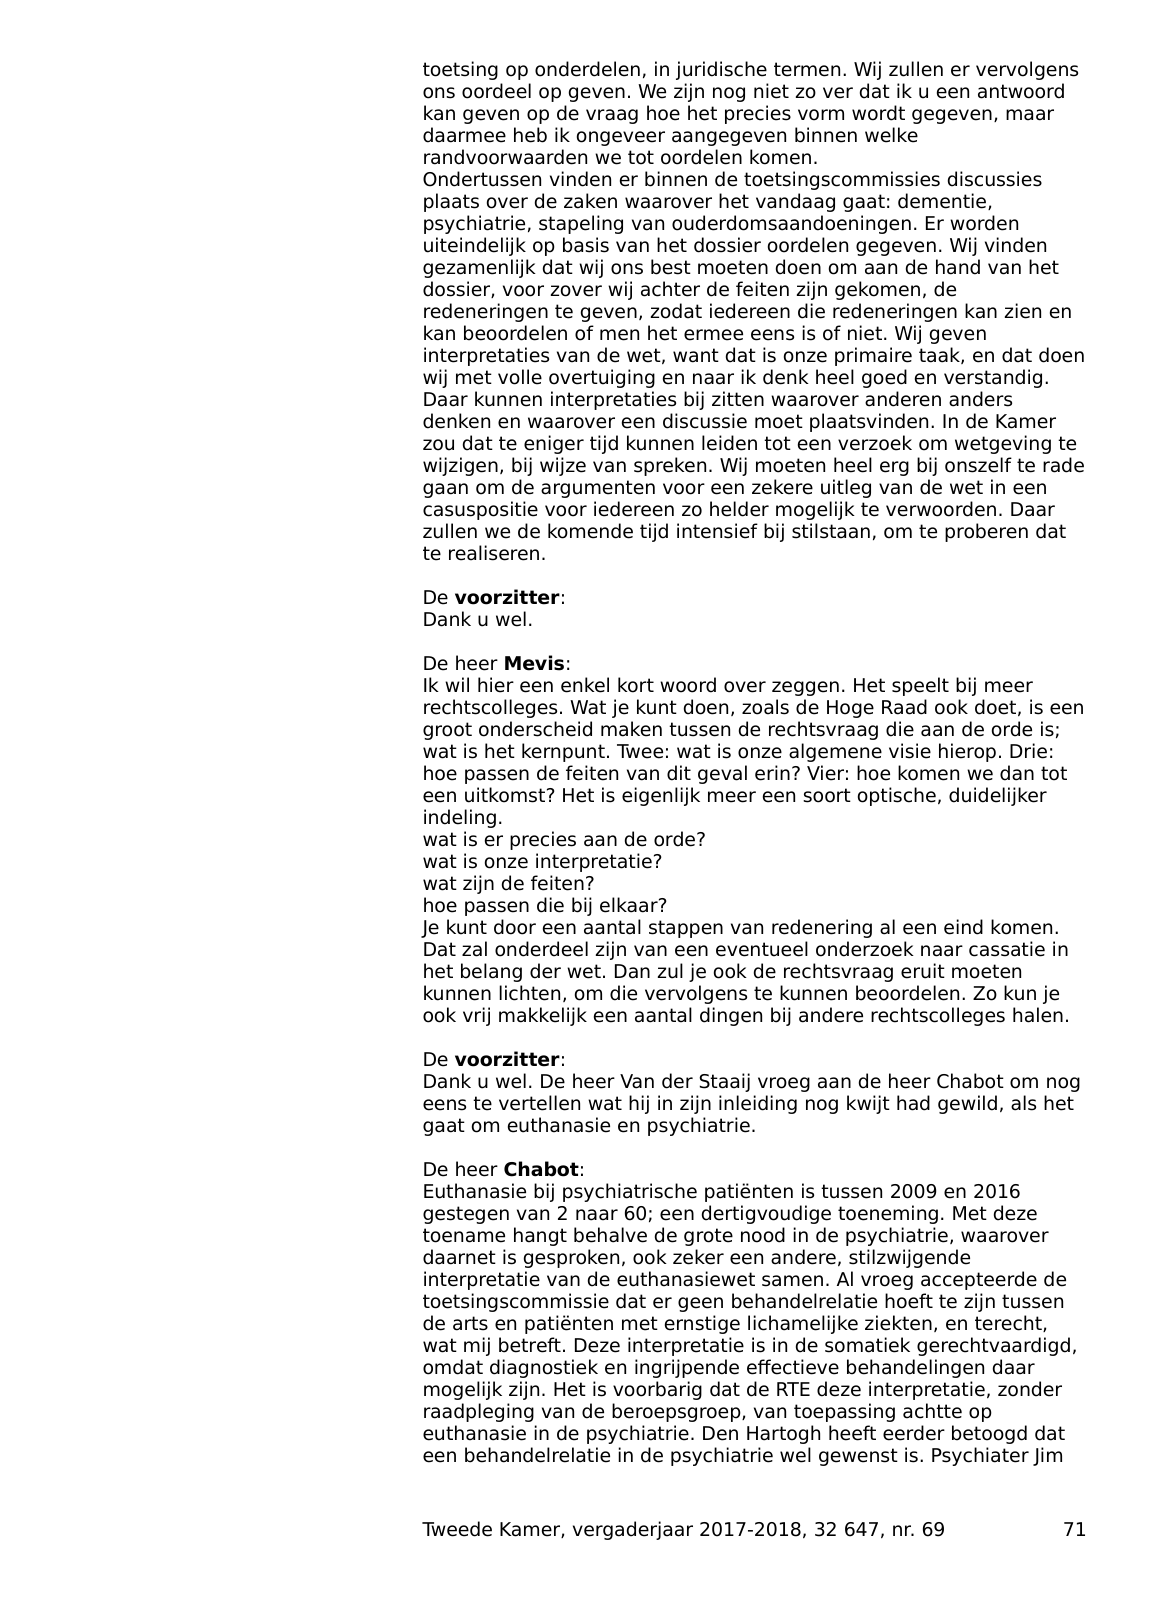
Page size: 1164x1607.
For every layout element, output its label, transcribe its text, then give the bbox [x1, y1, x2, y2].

text De voorzitter: [422, 587, 1087, 609]
text hoe passen die bij elkaar? [422, 895, 1087, 917]
text toetsing op onderdelen, in juridische termen. Wij zullen er vervolgens ons oordeel op geven. We zijn nog niet zo ver dat ik u een antwoord kan geven op de vraag hoe het precies vorm wordt gegeven, maar daarmee heb ik ongeveer aangegeven binnen welke randvoorwaarden we tot oordelen komen. [422, 59, 1087, 169]
text De voorzitter: [422, 1049, 1087, 1071]
text De heer Chabot: [422, 1159, 1087, 1181]
text wat zijn de feiten? [422, 873, 1087, 895]
text Euthanasie bij psychiatrische patiënten is tussen 2009 en 2016 gestegen van 2 naar 60; een dertigvoudige toeneming. Met deze toename hangt behalve de grote nood in de psychiatrie, waarover daarnet is gesproken, ook zeker een andere, stilzwijgende interpretatie van de euthanasiewet samen. Al vroeg accepteerde de toetsingscommissie dat er geen behandelrelatie hoeft te zijn tussen de arts en patiënten met ernstige lichamelijke ziekten, en terecht, wat mij betreft. Deze interpretatie is in de somatiek gerechtvaardigd, omdat diagnostiek en ingrijpende effectieve behandelingen daar mogelijk zijn. Het is voorbarig dat de RTE deze interpretatie, zonder raadpleging van de beroepsgroep, van toepassing achtte op euthanasie in de psychiatrie. Den Hartogh heeft eerder betoogd dat een behandelrelatie in de psychiatrie wel gewenst is. Psychiater Jim [422, 1181, 1087, 1467]
text Ondertussen vinden er binnen de toetsingscommissies discussies plaats over de zaken waarover het vandaag gaat: dementie, psychiatrie, stapeling van ouderdomsaandoeningen. Er worden uiteindelijk op basis van het dossier oordelen gegeven. Wij vinden gezamenlijk dat wij ons best moeten doen om aan de hand van het dossier, voor zover wij achter de feiten zijn gekomen, de redeneringen te geven, zodat iedereen die redeneringen kan zien en kan beoordelen of men het ermee eens is of niet. Wij geven interpretaties van de wet, want dat is onze primaire taak, en dat doen wij met volle overtuiging en naar ik denk heel goed en verstandig. Daar kunnen interpretaties bij zitten waarover anderen anders denken en waarover een discussie moet plaatsvinden. In de Kamer zou dat te eniger tijd kunnen leiden tot een verzoek om wetgeving te wijzigen, bij wijze van spreken. Wij moeten heel erg bij onszelf te rade gaan om de argumenten voor een zekere uitleg van de wet in een casuspositie voor iedereen zo helder mogelijk te verwoorden. Daar zullen we de komende tijd intensief bij stilstaan, om te proberen dat te realiseren. [422, 169, 1087, 564]
text wat is onze interpretatie? [422, 851, 1087, 873]
text Dank u wel. [422, 609, 1087, 631]
text Dank u wel. De heer Van der Staaij vroeg aan de heer Chabot om nog eens te vertellen wat hij in zijn inleiding nog kwijt had gewild, als het gaat om euthanasie en psychiatrie. [422, 1071, 1087, 1137]
text De heer Mevis: [422, 653, 1087, 675]
text Je kunt door een aantal stappen van redenering al een eind komen. Dat zal onderdeel zijn van een eventueel onderzoek naar cassatie in het belang der wet. Dan zul je ook de rechtsvraag eruit moeten kunnen lichten, om die vervolgens te kunnen beoordelen. Zo kun je ook vrij makkelijk een aantal dingen bij andere rechtscolleges halen. [422, 917, 1087, 1027]
text wat is er precies aan de orde? [422, 829, 1087, 851]
text Ik wil hier een enkel kort woord over zeggen. Het speelt bij meer rechtscolleges. Wat je kunt doen, zoals de Hoge Raad ook doet, is een groot onderscheid maken tussen de rechtsvraag die aan de orde is; wat is het kernpunt. Twee: wat is onze algemene visie hierop. Drie: hoe passen de feiten van dit geval erin? Vier: hoe komen we dan tot een uitkomst? Het is eigenlijk meer een soort optische, duidelijker indeling. [422, 675, 1087, 829]
